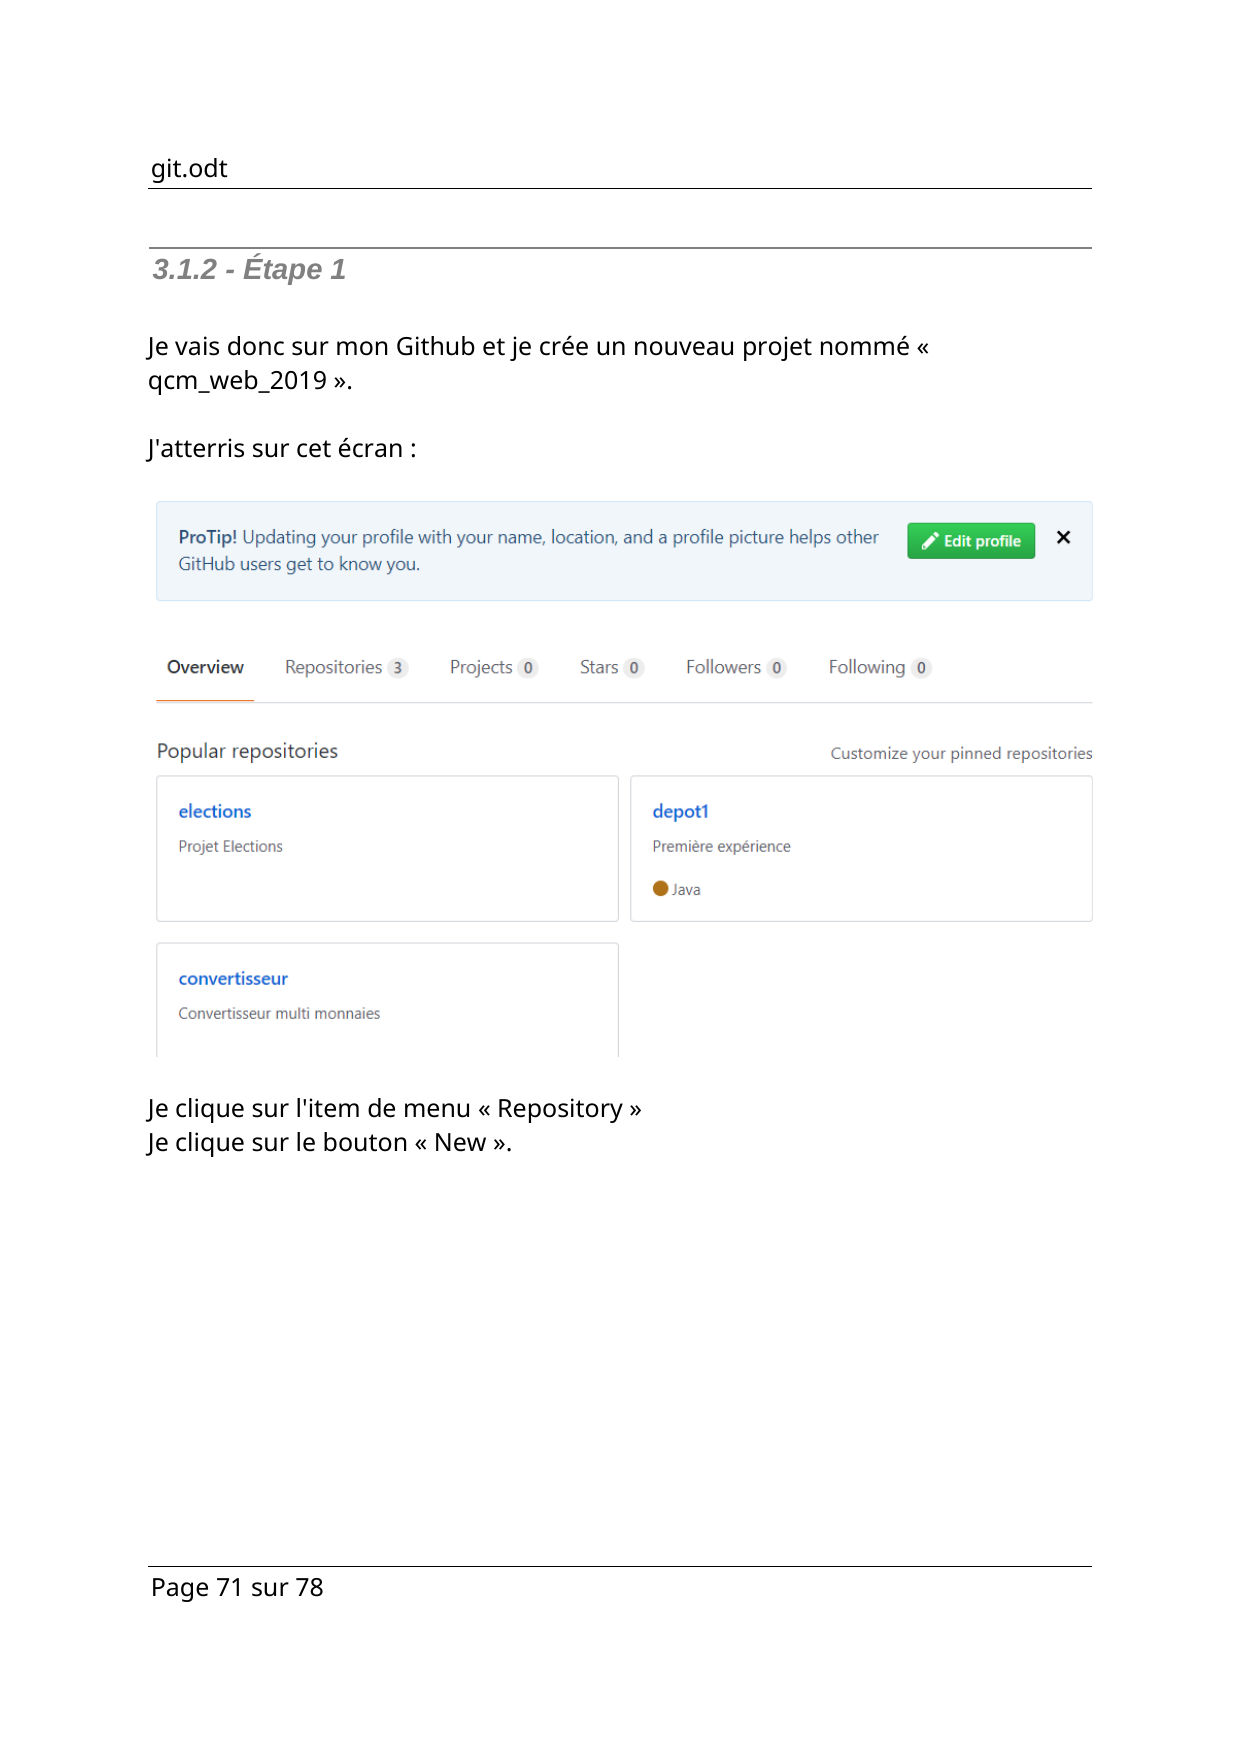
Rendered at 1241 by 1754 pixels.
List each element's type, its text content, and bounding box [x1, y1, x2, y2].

picture [147, 498, 1093, 1057]
text J'atterris sur cet écran : [148, 431, 1092, 465]
text Je clique sur l'item de menu « Repository » [148, 1091, 1092, 1125]
text Je vais donc sur mon Github et je crée un nouveau projet nommé « qcm_web_2019 ». [148, 328, 1092, 397]
text Je clique sur le bouton « New ». [148, 1125, 1092, 1159]
subtitle - Étape 1 [149, 249, 1092, 288]
